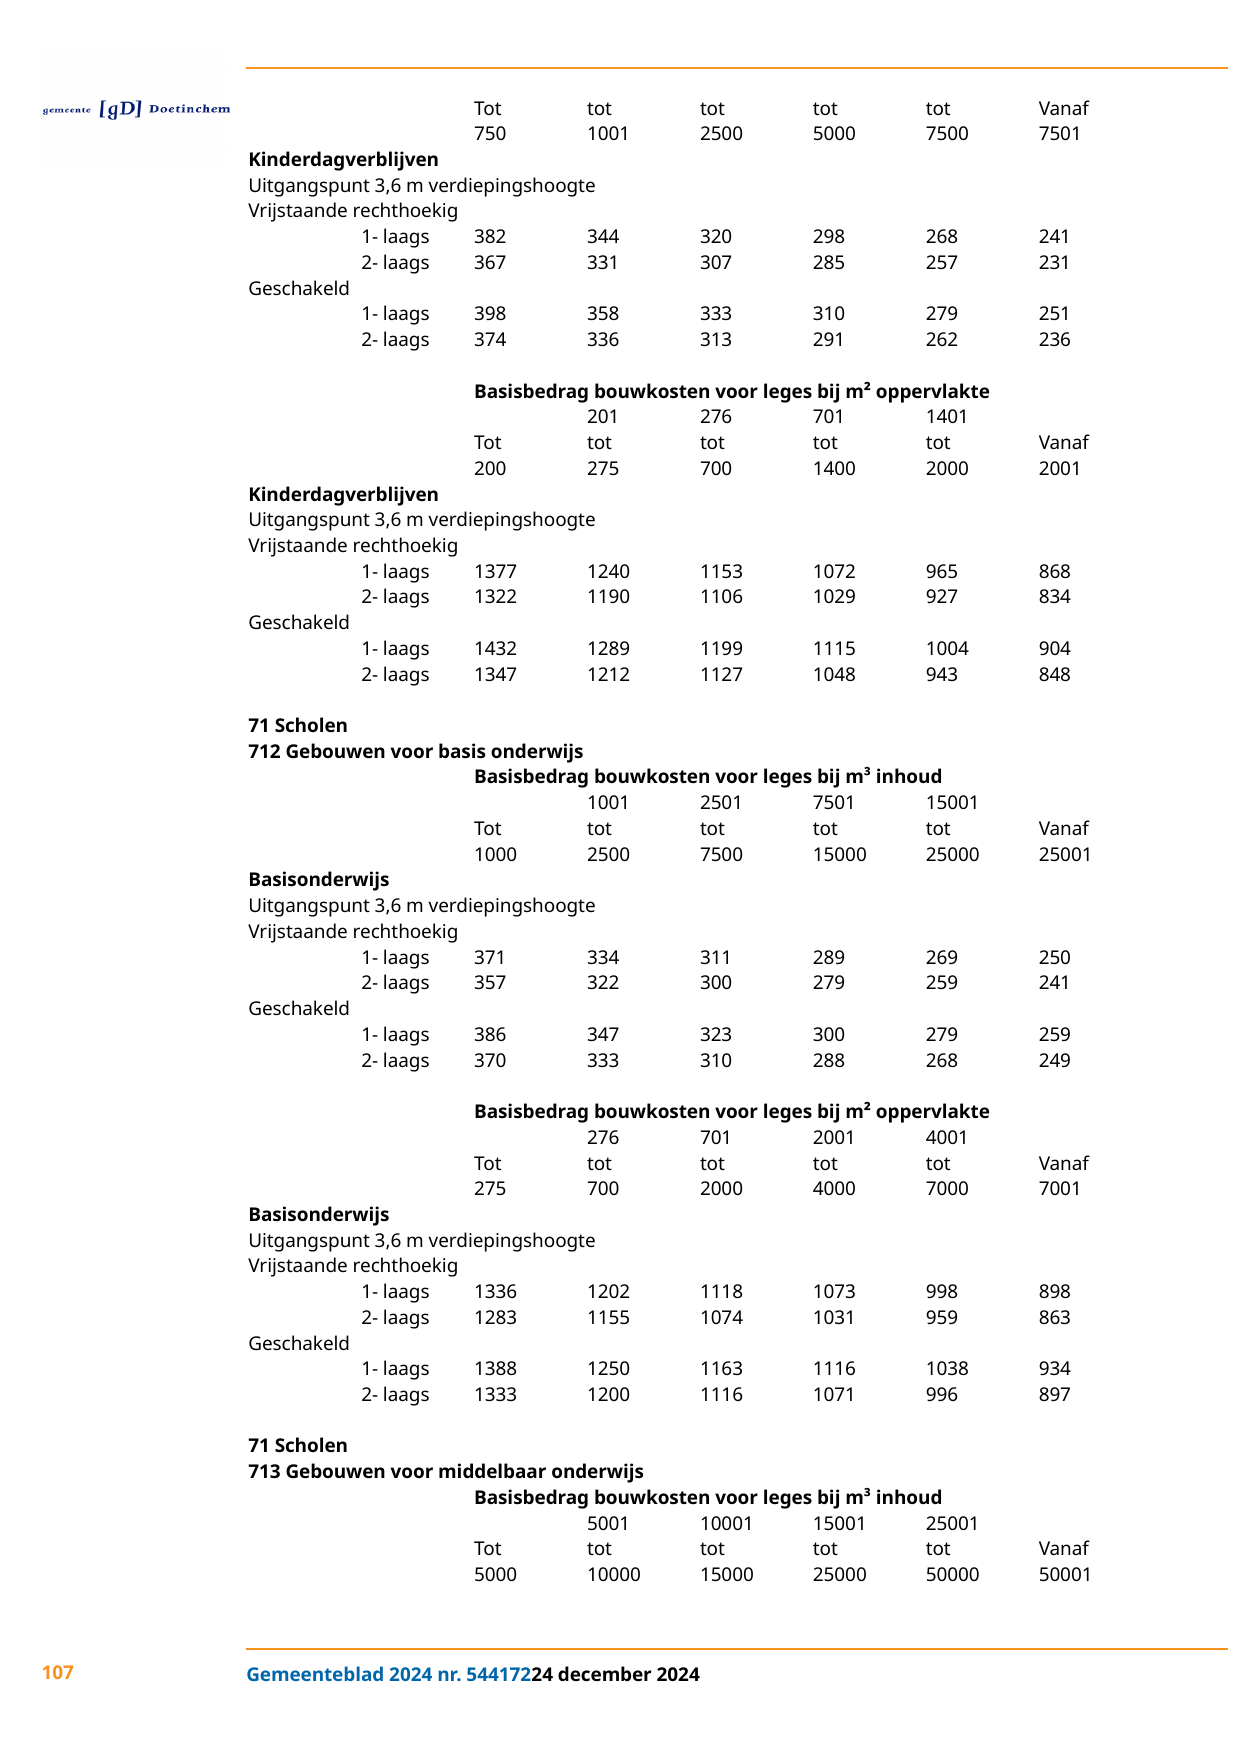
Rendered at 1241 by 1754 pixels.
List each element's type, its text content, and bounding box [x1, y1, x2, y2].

table_cell 1- laags [361, 1356, 474, 1381]
table_cell [361, 1175, 474, 1201]
table_cell tot [587, 1150, 700, 1175]
table_cell 1240 [587, 558, 700, 584]
table_cell 398 [474, 301, 587, 326]
table_cell [700, 893, 813, 918]
table_cell [1039, 506, 1152, 532]
table_cell 262 [926, 326, 1038, 352]
table_cell [926, 1433, 1038, 1458]
table_cell [248, 1098, 361, 1124]
table_cell [926, 687, 1038, 712]
table_cell 25000 [926, 841, 1038, 867]
table_cell 2- laags [361, 1304, 474, 1330]
table_cell [361, 764, 474, 789]
table_cell [813, 198, 926, 223]
table_cell [361, 1510, 474, 1536]
table_cell [813, 918, 926, 944]
table_cell 250 [1039, 944, 1152, 969]
table_cell 334 [587, 944, 700, 969]
table_cell [248, 790, 361, 815]
table_cell tot [587, 1536, 700, 1561]
table_cell [474, 404, 587, 429]
table_cell [1039, 918, 1152, 944]
table_cell [248, 121, 361, 146]
table_cell 279 [926, 301, 1038, 326]
table_cell [361, 1073, 474, 1098]
table_cell [926, 738, 1038, 764]
table_cell [813, 1073, 926, 1098]
table_cell [361, 404, 474, 429]
table_cell [1039, 738, 1152, 764]
table_cell 288 [813, 1047, 926, 1072]
table_cell [248, 1356, 361, 1381]
table_cell [1039, 1433, 1152, 1458]
table_cell [474, 609, 587, 635]
table_cell [248, 1124, 361, 1150]
table_cell [361, 841, 474, 867]
table_cell 15001 [813, 1510, 926, 1536]
table_cell 259 [1039, 1021, 1152, 1047]
table_cell [813, 738, 926, 764]
table_cell [474, 867, 587, 892]
table_cell [700, 738, 813, 764]
table_cell [361, 1484, 474, 1510]
table_cell [248, 635, 361, 661]
table_cell 5001 [587, 1510, 700, 1536]
table_cell 1001 [587, 121, 700, 146]
table_cell 1347 [474, 661, 587, 687]
table_cell [248, 1561, 361, 1587]
table_cell 1153 [700, 558, 813, 584]
table_cell [700, 275, 813, 301]
table_cell [700, 867, 813, 892]
table_cell [361, 1124, 474, 1150]
table_cell [926, 352, 1038, 378]
table_cell 1202 [587, 1278, 700, 1304]
table_cell 370 [474, 1047, 587, 1072]
table_cell [474, 1510, 587, 1536]
table_cell [813, 687, 926, 712]
table_cell 1001 [587, 790, 700, 815]
table_cell 307 [700, 249, 813, 275]
table_cell 322 [587, 970, 700, 995]
table_cell [1039, 198, 1152, 223]
table_cell Vrijstaande rechthoekig [248, 532, 587, 558]
table_cell [700, 532, 813, 558]
table_cell [1039, 146, 1152, 172]
table_cell [248, 970, 361, 995]
table_cell 7500 [926, 121, 1038, 146]
table_cell [1039, 404, 1152, 429]
table_cell [587, 687, 700, 712]
table_cell [361, 815, 474, 841]
table_cell [926, 198, 1038, 223]
table_cell 25000 [813, 1561, 926, 1587]
table_cell [926, 506, 1038, 532]
table_cell 1038 [926, 1356, 1038, 1381]
table_cell [248, 1510, 361, 1536]
table_cell [474, 1433, 587, 1458]
table_cell 1127 [700, 661, 813, 687]
table_cell Tot [474, 1150, 587, 1175]
table_cell tot [813, 1536, 926, 1561]
table_cell [361, 378, 474, 403]
table_cell 863 [1039, 1304, 1152, 1330]
table_cell [248, 249, 361, 275]
table_cell 1- laags [361, 558, 474, 584]
table_cell 1283 [474, 1304, 587, 1330]
table_cell [474, 275, 587, 301]
table_cell 1004 [926, 635, 1038, 661]
table_cell 712 Gebouwen voor basis onderwijs [248, 738, 700, 764]
table_cell 333 [700, 301, 813, 326]
table_cell Tot [474, 815, 587, 841]
table_cell 201 [587, 404, 700, 429]
table_cell [474, 1124, 587, 1150]
table_cell [474, 1330, 587, 1356]
table_cell tot [926, 429, 1038, 455]
table_cell tot [813, 1150, 926, 1175]
table_cell 279 [926, 1021, 1038, 1047]
table_cell [587, 1253, 700, 1278]
table_cell [813, 532, 926, 558]
table_cell 2- laags [361, 326, 474, 352]
table_cell 5000 [813, 121, 926, 146]
table_cell 965 [926, 558, 1038, 584]
table_cell [1039, 1484, 1152, 1510]
table_cell 996 [926, 1381, 1038, 1407]
table_cell [361, 95, 474, 121]
table_cell [926, 172, 1038, 198]
table_cell 2- laags [361, 661, 474, 687]
table_cell tot [813, 429, 926, 455]
table_cell 1- laags [361, 1278, 474, 1304]
table_cell [361, 455, 474, 481]
table_cell [1039, 1330, 1152, 1356]
table_cell [700, 918, 813, 944]
table_cell [813, 609, 926, 635]
table_cell [248, 1278, 361, 1304]
table_cell 1118 [700, 1278, 813, 1304]
table_cell Tot [474, 429, 587, 455]
table_cell 1116 [813, 1356, 926, 1381]
table_cell tot [587, 815, 700, 841]
table_cell Basisbedrag bouwkosten voor leges bij m² oppervlakte [474, 1098, 1152, 1124]
table_cell Geschakeld [248, 609, 474, 635]
table_cell 1377 [474, 558, 587, 584]
table_cell 1116 [700, 1381, 813, 1407]
table_cell tot [813, 95, 926, 121]
table_cell [248, 378, 361, 403]
table_cell Geschakeld [248, 275, 474, 301]
table_cell [1039, 172, 1152, 198]
table_cell [813, 506, 926, 532]
table_cell [361, 352, 474, 378]
table_cell 300 [813, 1021, 926, 1047]
table_cell [474, 1073, 587, 1098]
table_cell 10001 [700, 1510, 813, 1536]
table_cell [474, 1407, 587, 1433]
table_cell [361, 1407, 474, 1433]
table_cell [587, 481, 700, 506]
table_cell 279 [813, 970, 926, 995]
table_cell [1039, 1201, 1152, 1227]
table_cell [587, 712, 700, 738]
table_cell [248, 1304, 361, 1330]
table_cell [926, 1073, 1038, 1098]
table_cell Basisbedrag bouwkosten voor leges bij m² oppervlakte [474, 378, 1152, 403]
table_cell [700, 506, 813, 532]
table_cell [1039, 1227, 1152, 1253]
table_cell Kinderdagverblijven [248, 481, 587, 506]
table_cell 1- laags [361, 224, 474, 249]
table_cell tot [926, 1150, 1038, 1175]
table_cell [926, 1407, 1038, 1433]
table_cell [700, 1201, 813, 1227]
table_cell [1039, 481, 1152, 506]
table_cell 898 [1039, 1278, 1152, 1304]
table_cell 1432 [474, 635, 587, 661]
table_cell 943 [926, 661, 1038, 687]
table_cell 249 [1039, 1047, 1152, 1072]
table_cell [700, 995, 813, 1021]
table_cell [926, 1330, 1038, 1356]
table_cell 1- laags [361, 635, 474, 661]
table_cell 7500 [700, 841, 813, 867]
table_cell [1039, 1407, 1152, 1433]
table_cell [474, 790, 587, 815]
table_cell [587, 995, 700, 1021]
table_cell [587, 275, 700, 301]
table_cell 336 [587, 326, 700, 352]
table_cell 310 [700, 1047, 813, 1072]
table_cell tot [700, 815, 813, 841]
table_cell Vanaf [1039, 429, 1152, 455]
table_cell 2- laags [361, 1047, 474, 1072]
table_cell [474, 712, 587, 738]
table_cell 1106 [700, 584, 813, 609]
table_cell [813, 481, 926, 506]
table_cell Vrijstaande rechthoekig [248, 1253, 587, 1278]
table_cell 959 [926, 1304, 1038, 1330]
table_cell 7001 [1039, 1175, 1152, 1201]
table_cell 1212 [587, 661, 700, 687]
table_cell 868 [1039, 558, 1152, 584]
table_cell 2001 [813, 1124, 926, 1150]
table_cell [700, 1227, 813, 1253]
table_cell [1039, 1510, 1152, 1536]
table_cell [926, 1227, 1038, 1253]
table_cell Uitgangspunt 3,6 m verdiepingshoogte [248, 506, 700, 532]
table_cell 1322 [474, 584, 587, 609]
table_cell [248, 815, 361, 841]
table_cell [700, 1330, 813, 1356]
table_cell [248, 1021, 361, 1047]
table_cell 1400 [813, 455, 926, 481]
table_cell [248, 687, 361, 712]
table_cell Tot [474, 95, 587, 121]
table_cell 320 [700, 224, 813, 249]
table_cell 2500 [700, 121, 813, 146]
table_cell [361, 1150, 474, 1175]
table_cell 1072 [813, 558, 926, 584]
table_cell [926, 1201, 1038, 1227]
table_cell [700, 1407, 813, 1433]
table_cell 275 [587, 455, 700, 481]
table_cell 1048 [813, 661, 926, 687]
table_cell 2- laags [361, 1381, 474, 1407]
table_cell 1074 [700, 1304, 813, 1330]
table_cell Vanaf [1039, 1536, 1152, 1561]
table_cell Uitgangspunt 3,6 m verdiepingshoogte [248, 172, 700, 198]
table_cell [248, 1536, 361, 1561]
table_cell 268 [926, 224, 1038, 249]
table_cell Vrijstaande rechthoekig [248, 198, 587, 223]
table_cell [700, 1253, 813, 1278]
table_cell [587, 1407, 700, 1433]
table_cell 7501 [1039, 121, 1152, 146]
table_cell [926, 532, 1038, 558]
table_cell 371 [474, 944, 587, 969]
table_cell 1333 [474, 1381, 587, 1407]
table_cell 347 [587, 1021, 700, 1047]
table_cell 701 [813, 404, 926, 429]
table_cell [813, 1253, 926, 1278]
table_cell 1388 [474, 1356, 587, 1381]
table_cell [361, 1536, 474, 1561]
table_cell 241 [1039, 224, 1152, 249]
table_cell 71 Scholen [248, 1433, 474, 1458]
table_cell 1200 [587, 1381, 700, 1407]
table_cell 386 [474, 1021, 587, 1047]
table_cell 333 [587, 1047, 700, 1072]
table_cell 7000 [926, 1175, 1038, 1201]
table_cell 1163 [700, 1356, 813, 1381]
table_cell [1039, 1459, 1152, 1484]
table_cell [587, 352, 700, 378]
table_cell [700, 1073, 813, 1098]
table_cell [474, 687, 587, 712]
table_cell [700, 481, 813, 506]
table_cell 2- laags [361, 970, 474, 995]
table_cell 71 Scholen [248, 712, 474, 738]
table_cell Kinderdagverblijven [248, 146, 587, 172]
table_cell 311 [700, 944, 813, 969]
table_cell [926, 275, 1038, 301]
table_cell [587, 1073, 700, 1098]
table_cell tot [926, 1536, 1038, 1561]
table_cell [700, 146, 813, 172]
table_cell [813, 712, 926, 738]
table_cell [926, 609, 1038, 635]
table_cell [1039, 867, 1152, 892]
table_cell [700, 198, 813, 223]
table_cell [587, 1201, 700, 1227]
table_cell Tot [474, 1536, 587, 1561]
table_cell [248, 841, 361, 867]
table_cell 50000 [926, 1561, 1038, 1587]
table_cell [813, 867, 926, 892]
table_cell tot [700, 1150, 813, 1175]
table_cell [1039, 1253, 1152, 1278]
table_cell [248, 944, 361, 969]
table_cell 1073 [813, 1278, 926, 1304]
table_cell 289 [813, 944, 926, 969]
table_cell [926, 146, 1038, 172]
table_cell [700, 712, 813, 738]
table_cell [700, 172, 813, 198]
table_cell 257 [926, 249, 1038, 275]
table_cell [248, 1484, 361, 1510]
table_cell [926, 918, 1038, 944]
table_cell 358 [587, 301, 700, 326]
table_cell [926, 712, 1038, 738]
table_cell [1039, 893, 1152, 918]
table_cell 1155 [587, 1304, 700, 1330]
table_cell [813, 146, 926, 172]
table_cell 15001 [926, 790, 1038, 815]
table_cell 331 [587, 249, 700, 275]
table_cell 357 [474, 970, 587, 995]
table_cell 276 [587, 1124, 700, 1150]
table_cell 1- laags [361, 944, 474, 969]
table_cell [361, 687, 474, 712]
table_cell [926, 867, 1038, 892]
table_cell Basisbedrag bouwkosten voor leges bij m³ inhoud [474, 764, 1038, 789]
table_cell [248, 1381, 361, 1407]
table_cell [248, 455, 361, 481]
table_cell 834 [1039, 584, 1152, 609]
table_cell Vanaf [1039, 815, 1152, 841]
table_cell [1039, 712, 1152, 738]
table_cell 25001 [926, 1510, 1038, 1536]
table_cell [813, 1433, 926, 1458]
table_cell 285 [813, 249, 926, 275]
table_cell 713 Gebouwen voor middelbaar onderwijs [248, 1459, 813, 1484]
table_cell [587, 198, 700, 223]
table_cell 1199 [700, 635, 813, 661]
table_cell Basisonderwijs [248, 867, 474, 892]
table_cell 927 [926, 584, 1038, 609]
table_cell Basisbedrag bouwkosten voor leges bij m³ inhoud [474, 1484, 1038, 1510]
table_cell 2501 [700, 790, 813, 815]
table_cell 5000 [474, 1561, 587, 1587]
table_cell 259 [926, 970, 1038, 995]
table_cell 269 [926, 944, 1038, 969]
table_cell [248, 326, 361, 352]
table_cell [926, 1459, 1038, 1484]
table_cell 998 [926, 1278, 1038, 1304]
table_cell 241 [1039, 970, 1152, 995]
table_cell [813, 1201, 926, 1227]
table_cell Vanaf [1039, 1150, 1152, 1175]
table_cell 2001 [1039, 455, 1152, 481]
table_cell [1039, 275, 1152, 301]
table_cell 1031 [813, 1304, 926, 1330]
table_cell 10000 [587, 1561, 700, 1587]
table_cell [700, 352, 813, 378]
table_cell [813, 352, 926, 378]
table_cell 4000 [813, 1175, 926, 1201]
table_cell 1- laags [361, 1021, 474, 1047]
table_cell 1289 [587, 635, 700, 661]
table_cell 4001 [926, 1124, 1038, 1150]
table_cell 367 [474, 249, 587, 275]
table_cell 251 [1039, 301, 1152, 326]
table_cell 2- laags [361, 584, 474, 609]
table_cell [926, 995, 1038, 1021]
table_cell 7501 [813, 790, 926, 815]
table_cell [1039, 687, 1152, 712]
table_cell 2000 [700, 1175, 813, 1201]
table_cell [248, 1175, 361, 1201]
table_cell 1071 [813, 1381, 926, 1407]
table_cell 291 [813, 326, 926, 352]
table_cell [474, 352, 587, 378]
table_cell 1190 [587, 584, 700, 609]
table_cell [1039, 352, 1152, 378]
table_cell [926, 481, 1038, 506]
table_cell 15000 [813, 841, 926, 867]
table_cell [587, 609, 700, 635]
table_cell Uitgangspunt 3,6 m verdiepingshoogte [248, 1227, 700, 1253]
table_cell [926, 893, 1038, 918]
table_cell tot [926, 95, 1038, 121]
table_cell [248, 352, 361, 378]
table_cell [474, 1201, 587, 1227]
table_cell 904 [1039, 635, 1152, 661]
table_cell tot [926, 815, 1038, 841]
table_cell [248, 1150, 361, 1175]
table_cell 323 [700, 1021, 813, 1047]
table_cell [248, 1073, 361, 1098]
table_cell 276 [700, 404, 813, 429]
table_cell [813, 995, 926, 1021]
table_cell Vanaf [1039, 95, 1152, 121]
table_cell tot [700, 1536, 813, 1561]
table_cell [813, 893, 926, 918]
table_cell 231 [1039, 249, 1152, 275]
table_cell tot [813, 815, 926, 841]
table_cell 50001 [1039, 1561, 1152, 1587]
table_cell 2500 [587, 841, 700, 867]
table_cell 310 [813, 301, 926, 326]
table_cell 934 [1039, 1356, 1152, 1381]
table_cell 1336 [474, 1278, 587, 1304]
table_cell [248, 1407, 361, 1433]
table_cell 1401 [926, 404, 1038, 429]
table_cell [361, 429, 474, 455]
table_cell [248, 584, 361, 609]
table_cell 848 [1039, 661, 1152, 687]
table_cell [248, 224, 361, 249]
table_cell Geschakeld [248, 1330, 474, 1356]
table_cell 701 [700, 1124, 813, 1150]
table_cell Uitgangspunt 3,6 m verdiepingshoogte [248, 893, 700, 918]
table_cell [248, 661, 361, 687]
table_cell Basisonderwijs [248, 1201, 474, 1227]
table_cell [1039, 609, 1152, 635]
table_cell [587, 867, 700, 892]
table_cell [813, 1459, 926, 1484]
table_cell [248, 301, 361, 326]
table_cell [248, 1047, 361, 1072]
table_cell [813, 172, 926, 198]
table_cell [1039, 532, 1152, 558]
table_cell tot [700, 429, 813, 455]
table_cell [248, 404, 361, 429]
table_cell [813, 1407, 926, 1433]
table_cell [587, 918, 700, 944]
table_cell tot [587, 429, 700, 455]
table_cell 700 [587, 1175, 700, 1201]
table_cell [700, 1433, 813, 1458]
table_cell [587, 1330, 700, 1356]
table_cell 236 [1039, 326, 1152, 352]
table_cell 1000 [474, 841, 587, 867]
table_cell [587, 146, 700, 172]
table_cell 2- laags [361, 249, 474, 275]
table_cell [813, 275, 926, 301]
table_cell 1250 [587, 1356, 700, 1381]
table_cell 275 [474, 1175, 587, 1201]
table_cell [926, 1253, 1038, 1278]
table_cell tot [587, 95, 700, 121]
table_cell [248, 764, 361, 789]
table_cell [361, 1098, 474, 1124]
table_cell [248, 429, 361, 455]
table_cell [587, 532, 700, 558]
table_cell 15000 [700, 1561, 813, 1587]
table_cell [813, 1227, 926, 1253]
table_cell [700, 609, 813, 635]
table_cell [1039, 764, 1152, 789]
table_cell 300 [700, 970, 813, 995]
table_cell 25001 [1039, 841, 1152, 867]
table_cell 897 [1039, 1381, 1152, 1407]
table_cell [1039, 1073, 1152, 1098]
picture [41, 47, 231, 172]
table_cell 374 [474, 326, 587, 352]
table_cell [474, 995, 587, 1021]
table_cell 750 [474, 121, 587, 146]
table_cell 382 [474, 224, 587, 249]
table_cell [1039, 1124, 1152, 1150]
table_cell Geschakeld [248, 995, 474, 1021]
table_cell 700 [700, 455, 813, 481]
table_cell [248, 95, 361, 121]
table_cell [1039, 995, 1152, 1021]
table_cell 268 [926, 1047, 1038, 1072]
table_cell tot [700, 95, 813, 121]
table_cell [700, 687, 813, 712]
table_cell [813, 1330, 926, 1356]
table_cell 1115 [813, 635, 926, 661]
table_cell [1039, 790, 1152, 815]
table_cell [587, 1433, 700, 1458]
table_cell 298 [813, 224, 926, 249]
table_cell [248, 558, 361, 584]
table_cell [361, 121, 474, 146]
table_cell 200 [474, 455, 587, 481]
table_cell [361, 790, 474, 815]
table_cell Vrijstaande rechthoekig [248, 918, 587, 944]
table_cell 313 [700, 326, 813, 352]
table_cell 1- laags [361, 301, 474, 326]
table_cell 2000 [926, 455, 1038, 481]
table_cell [361, 1561, 474, 1587]
table_cell 344 [587, 224, 700, 249]
table_cell 1029 [813, 584, 926, 609]
